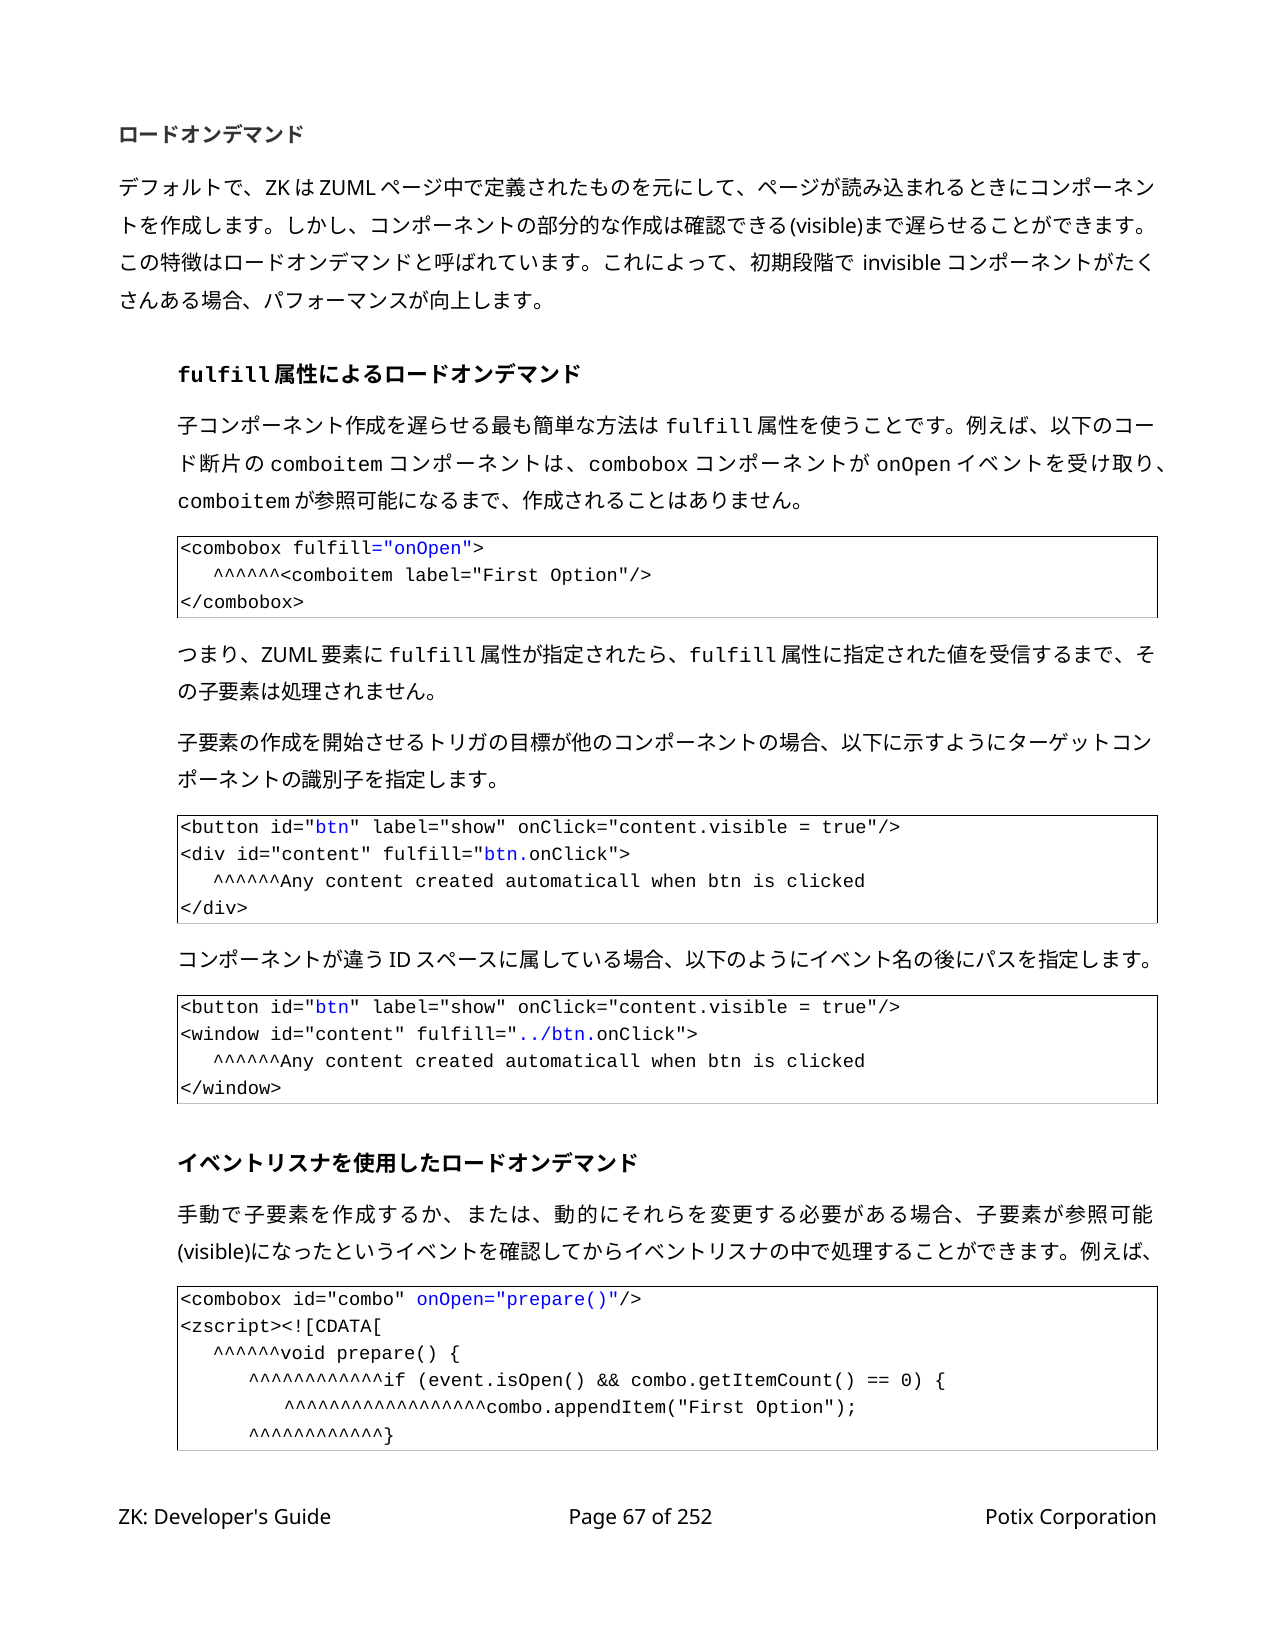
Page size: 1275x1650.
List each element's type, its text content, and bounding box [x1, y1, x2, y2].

text コンポーネントが違うIDスペースに属している場合、以下のようにイベント名の後にパスを指定します。 [177, 944, 1157, 974]
text ^^^^^^Any content created automaticall when btn is clicked [178, 1049, 1157, 1073]
subtitle fulfill属性によるロードオンデマンド [177, 357, 1157, 389]
text ^^^^^^void prepare() { [178, 1341, 1157, 1365]
text <combobox id="combo" onOpen="prepare()"/> [178, 1287, 1157, 1311]
text 子要素の作成を開始させるトリガの目標が他のコンポーネントの場合、以下に示すようにターゲットコンポーネントの識別子を指定します。 [177, 726, 1157, 794]
text ^^^^^^<comboitem label="First Option"/> [178, 563, 1157, 587]
subtitle イベントリスナを使用したロードオンデマンド [177, 1146, 1157, 1178]
text 子コンポーネント作成を遅らせる最も簡単な方法はfulfill属性を使うことです。例えば、以下のコード断片のcomboitemコンポーネントは、comboboxコンポーネントがonOpenイベントを受け取り、comboitemが参照可能になるまで、作成されることはありません。 [177, 409, 1157, 515]
text ^^^^^^^^^^^^^^^^^^combo.appendItem("First Option"); [178, 1395, 1157, 1419]
text ^^^^^^^^^^^^if (event.isOpen() && combo.getItemCount() == 0) { [178, 1368, 1157, 1392]
text <zscript><![CDATA[ [178, 1314, 1157, 1338]
text ^^^^^^^^^^^^} [178, 1422, 1157, 1450]
text </combobox> [178, 590, 1157, 617]
text デフォルトで、ZKはZUMLページ中で定義されたものを元にして、ページが読み込まれるときにコンポーネントを作成します。しかし、コンポーネントの部分的な作成は確認できる(visible)まで遅らせることができます。この特徴はロードオンデマンドと呼ばれています。これによって、初期段階でinvisibleコンポーネントがたくさんある場合、パフォーマンスが向上します。 [118, 172, 1157, 314]
text <combobox fulfill="onOpen"> [178, 537, 1157, 560]
text <button id="btn" label="show" onClick="content.visible = true"/> [178, 816, 1157, 839]
text つまり、ZUML要素にfulfill属性が指定されたら、fulfill属性に指定された値を受信するまで、その子要素は処理されません。 [177, 638, 1157, 706]
text ^^^^^^Any content created automaticall when btn is clicked [178, 869, 1157, 893]
text </window> [178, 1076, 1157, 1103]
text </div> [178, 896, 1157, 923]
subtitle ロードオンデマンド [118, 118, 1157, 148]
text <window id="content" fulfill="../btn.onClick"> [178, 1022, 1157, 1046]
text <div id="content" fulfill="btn.onClick"> [178, 842, 1157, 866]
text <button id="btn" label="show" onClick="content.visible = true"/> [178, 996, 1157, 1019]
text 手動で子要素を作成するか、または、動的にそれらを変更する必要がある場合、子要素が参照可能(visible)になったというイベントを確認してからイベントリスナの中で処理することができます。例えば、 [177, 1198, 1157, 1266]
